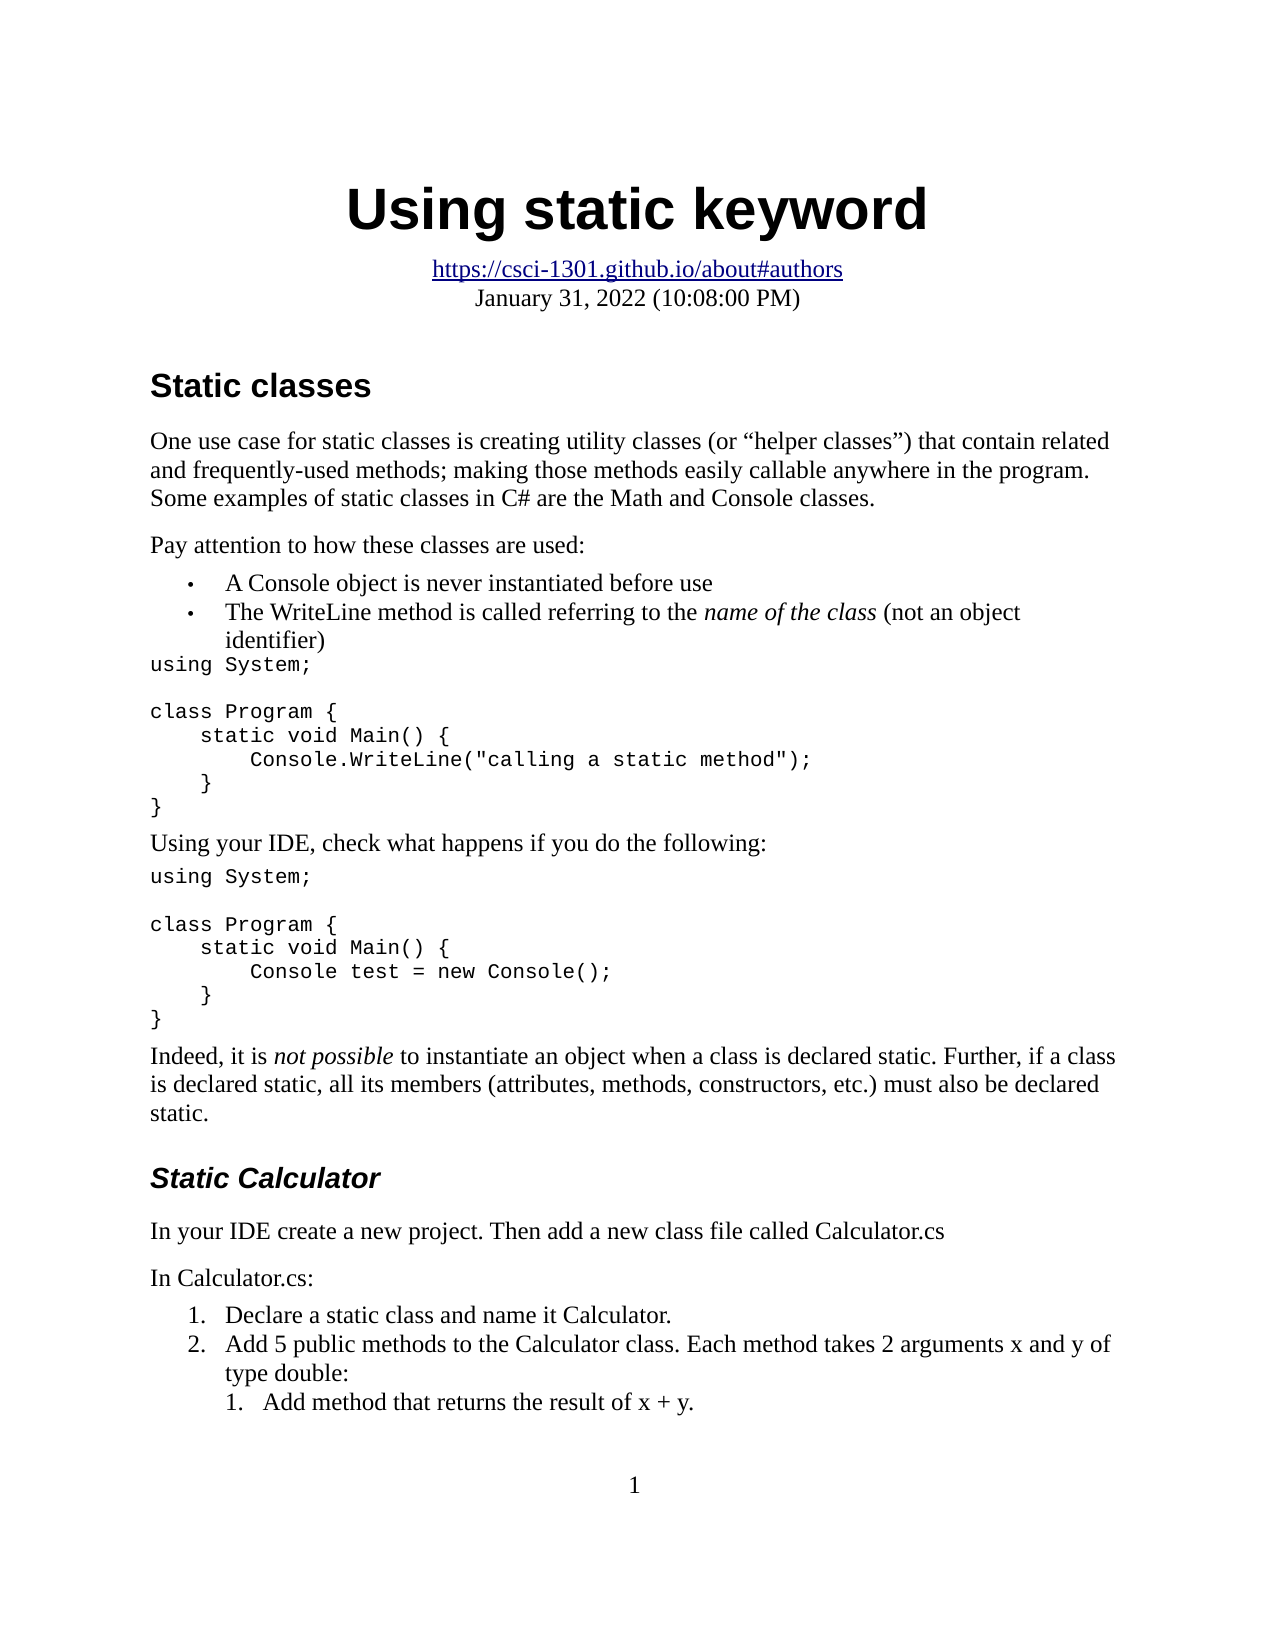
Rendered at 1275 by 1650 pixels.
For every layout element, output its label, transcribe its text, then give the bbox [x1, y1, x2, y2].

text using System; [150, 654, 1125, 678]
text Using your IDE, check what happens if you do the following: [150, 828, 1125, 857]
text One use case for static classes is creating utility classes (or “helper classes”) that contain related and frequently-used methods; making those methods easily callable anywhere in the program. Some examples of static classes in C# are the Math and Console classes. [150, 426, 1125, 512]
text } [150, 772, 1125, 796]
subtitle Static Calculator [150, 1161, 1125, 1194]
list The WriteLine method is called referring to the name of the class (not an object identifier) [187, 597, 1125, 654]
text static void Main() { [150, 725, 1125, 749]
list Declare a static class and name it Calculator. [187, 1300, 1125, 1329]
text January 31, 2022 (10:08:00 PM) [150, 283, 1125, 312]
list A Console object is never instantiated before use [187, 568, 1125, 597]
text class Program { [150, 701, 1125, 725]
text } [150, 984, 1125, 1008]
list Add method that returns the result of x + y. [225, 1387, 1125, 1415]
text In Calculator.cs: [150, 1263, 1125, 1291]
text https://csci-1301.github.io/about#authors [150, 254, 1125, 283]
text Console.WriteLine("calling a static method"); [150, 749, 1125, 772]
text } [150, 796, 1125, 819]
text Indeed, it is not possible to instantiate an object when a class is declared static. Further, if a class is declared static, all its members (attributes, methods, constructors, etc.) must also be declared static. [150, 1041, 1125, 1127]
list Add 5 public methods to the Calculator class. Each method takes 2 arguments x and y of type double: [187, 1329, 1125, 1387]
title Using static keyword [150, 175, 1125, 242]
text using System; [150, 866, 1125, 890]
text } [150, 1008, 1125, 1032]
text static void Main() { [150, 937, 1125, 961]
text In your IDE create a new project. Then add a new class file called Calculator.cs [150, 1216, 1125, 1245]
text class Program { [150, 913, 1125, 937]
text Pay attention to how these classes are used: [150, 530, 1125, 559]
text Console test = new Console(); [150, 961, 1125, 984]
subtitle Static classes [150, 366, 1125, 404]
